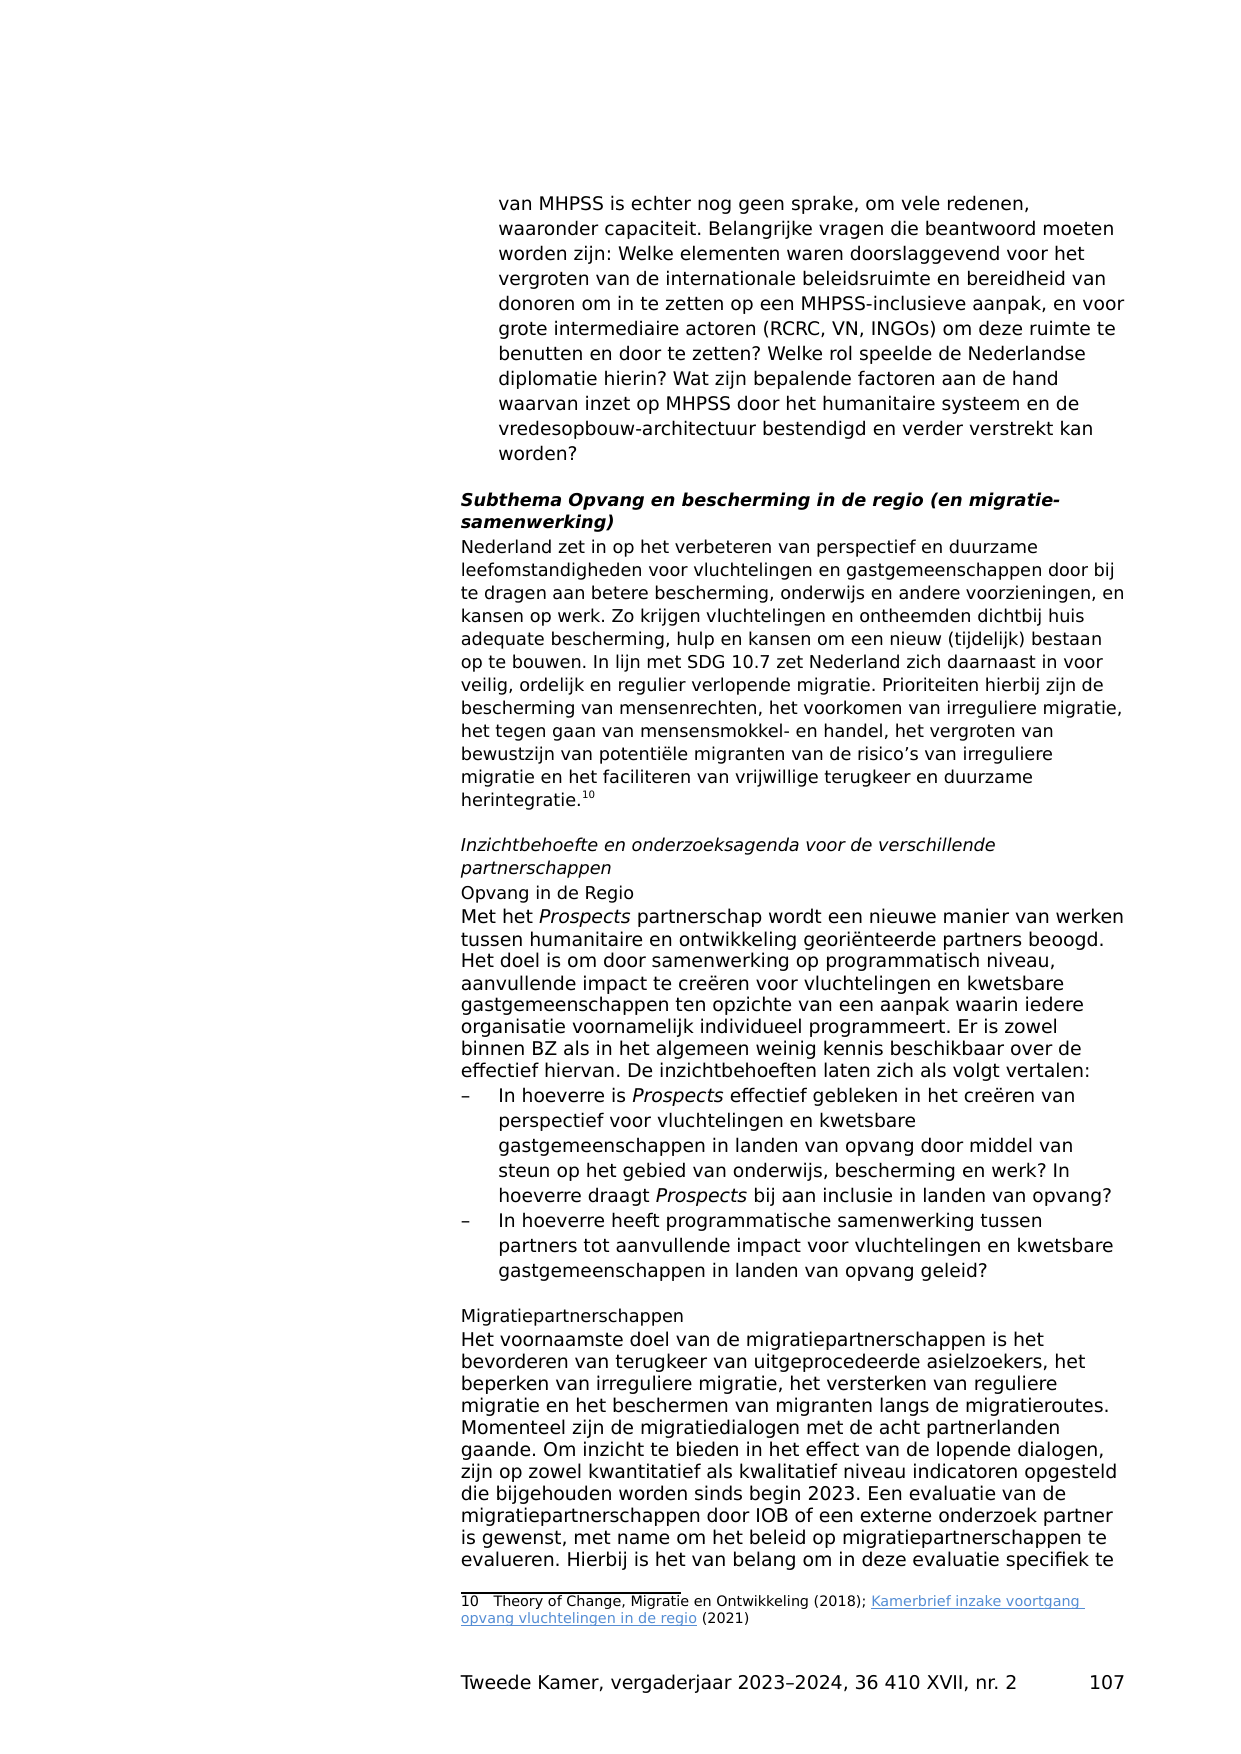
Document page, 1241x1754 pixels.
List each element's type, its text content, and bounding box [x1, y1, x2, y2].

list van MHPSS is echter nog geen sprake, om vele redenen, waaronder capaciteit. Belangrijke vragen die beantwoord moeten worden zijn: Welke elementen waren doorslaggevend voor het vergroten van de internationale beleidsruimte en bereidheid van donoren om in te zetten op een MHPSS-inclusieve aanpak, en voor grote intermediaire actoren (RCRC, VN, INGOs) om deze ruimte te benutten en door te zetten? Welke rol speelde de Nederlandse diplomatie hierin? Wat zijn bepalende factoren aan de hand waarvan inzet op MHPSS door het humanitaire systeem en de vredesopbouw-architectuur bestendigd en verder verstrekt kan worden? [461, 191, 1125, 466]
text Nederland zet in op het verbeteren van perspectief en duurzame leefomstandigheden voor vluchtelingen en gastgemeenschappen door bij te dragen aan betere bescherming, onderwijs en andere voorzieningen, en kansen op werk. Zo krijgen vluchtelingen en ontheemden dichtbij huis adequate bescherming, hulp en kansen om een nieuw (tijdelijk) bestaan op te bouwen. In lijn met SDG 10.7 zet Nederland zich daarnaast in voor veilig, ordelijk en regulier verlopende migratie. Prioriteiten hierbij zijn de bescherming van mensenrechten, het voorkomen van irreguliere migratie, het tegen gaan van mensensmokkel- en handel, het vergroten van bewustzijn van potentiële migranten van de risico’s van irreguliere migratie en het faciliteren van vrijwillige terugkeer en duurzame herintegratie. [461, 536, 1125, 811]
text Inzichtbehoefte en onderzoeksagenda voor de verschillende partnerschappen [461, 833, 1125, 879]
list In hoeverre heeft programmatische samenwerking tussen partners tot aanvullende impact voor vluchtelingen en kwetsbare gastgemeenschappen in landen van opvang geleid? [461, 1207, 1125, 1282]
text Subthema Opvang en bescherming in de regio (en migratie-samenwerking) [461, 488, 1125, 533]
list In hoeverre is Prospects effectief gebleken in het creëren van perspectief voor vluchtelingen en kwetsbare gastgemeenschappen in landen van opvang door middel van steun op het gebied van onderwijs, bescherming en werk? In hoeverre draagt Prospects bij aan inclusie in landen van opvang? [461, 1082, 1125, 1207]
text Opvang in de Regio [461, 881, 1125, 904]
text __Theory of Change, Migratie en Ontwikkeling (2018); Kamerbrief inzake voortgang opvang vluchtelingen in de regio (2021) [461, 1593, 1125, 1627]
text Migratiepartnerschappen [461, 1304, 1125, 1327]
text Het voornaamste doel van de migratiepartnerschappen is het bevorderen van terugkeer van uitgeprocedeerde asielzoekers, het beperken van irreguliere migratie, het versterken van reguliere migratie en het beschermen van migranten langs de migratieroutes. Momenteel zijn de migratiedialogen met de acht partnerlanden gaande. Om inzicht te bieden in het effect van de lopende dialogen, zijn op zowel kwantitatief als kwalitatief niveau indicatoren opgesteld die bijgehouden worden sinds begin 2023. Een evaluatie van de migratiepartnerschappen door IOB of een externe onderzoek partner is gewenst, met name om het beleid op migratiepartnerschappen te evalueren. Hierbij is het van belang om in deze evaluatie specifiek te [461, 1329, 1125, 1571]
text Met het Prospects partnerschap wordt een nieuwe manier van werken tussen humanitaire en ontwikkeling georiënteerde partners beoogd. Het doel is om door samenwerking op programmatisch niveau, aanvullende impact te creëren voor vluchtelingen en kwetsbare gastgemeenschappen ten opzichte van een aanpak waarin iedere organisatie voornamelijk individueel programmeert. Er is zowel binnen BZ als in het algemeen weinig kennis beschikbaar over de effectief hiervan. De inzichtbehoeften laten zich als volgt vertalen: [461, 906, 1125, 1082]
